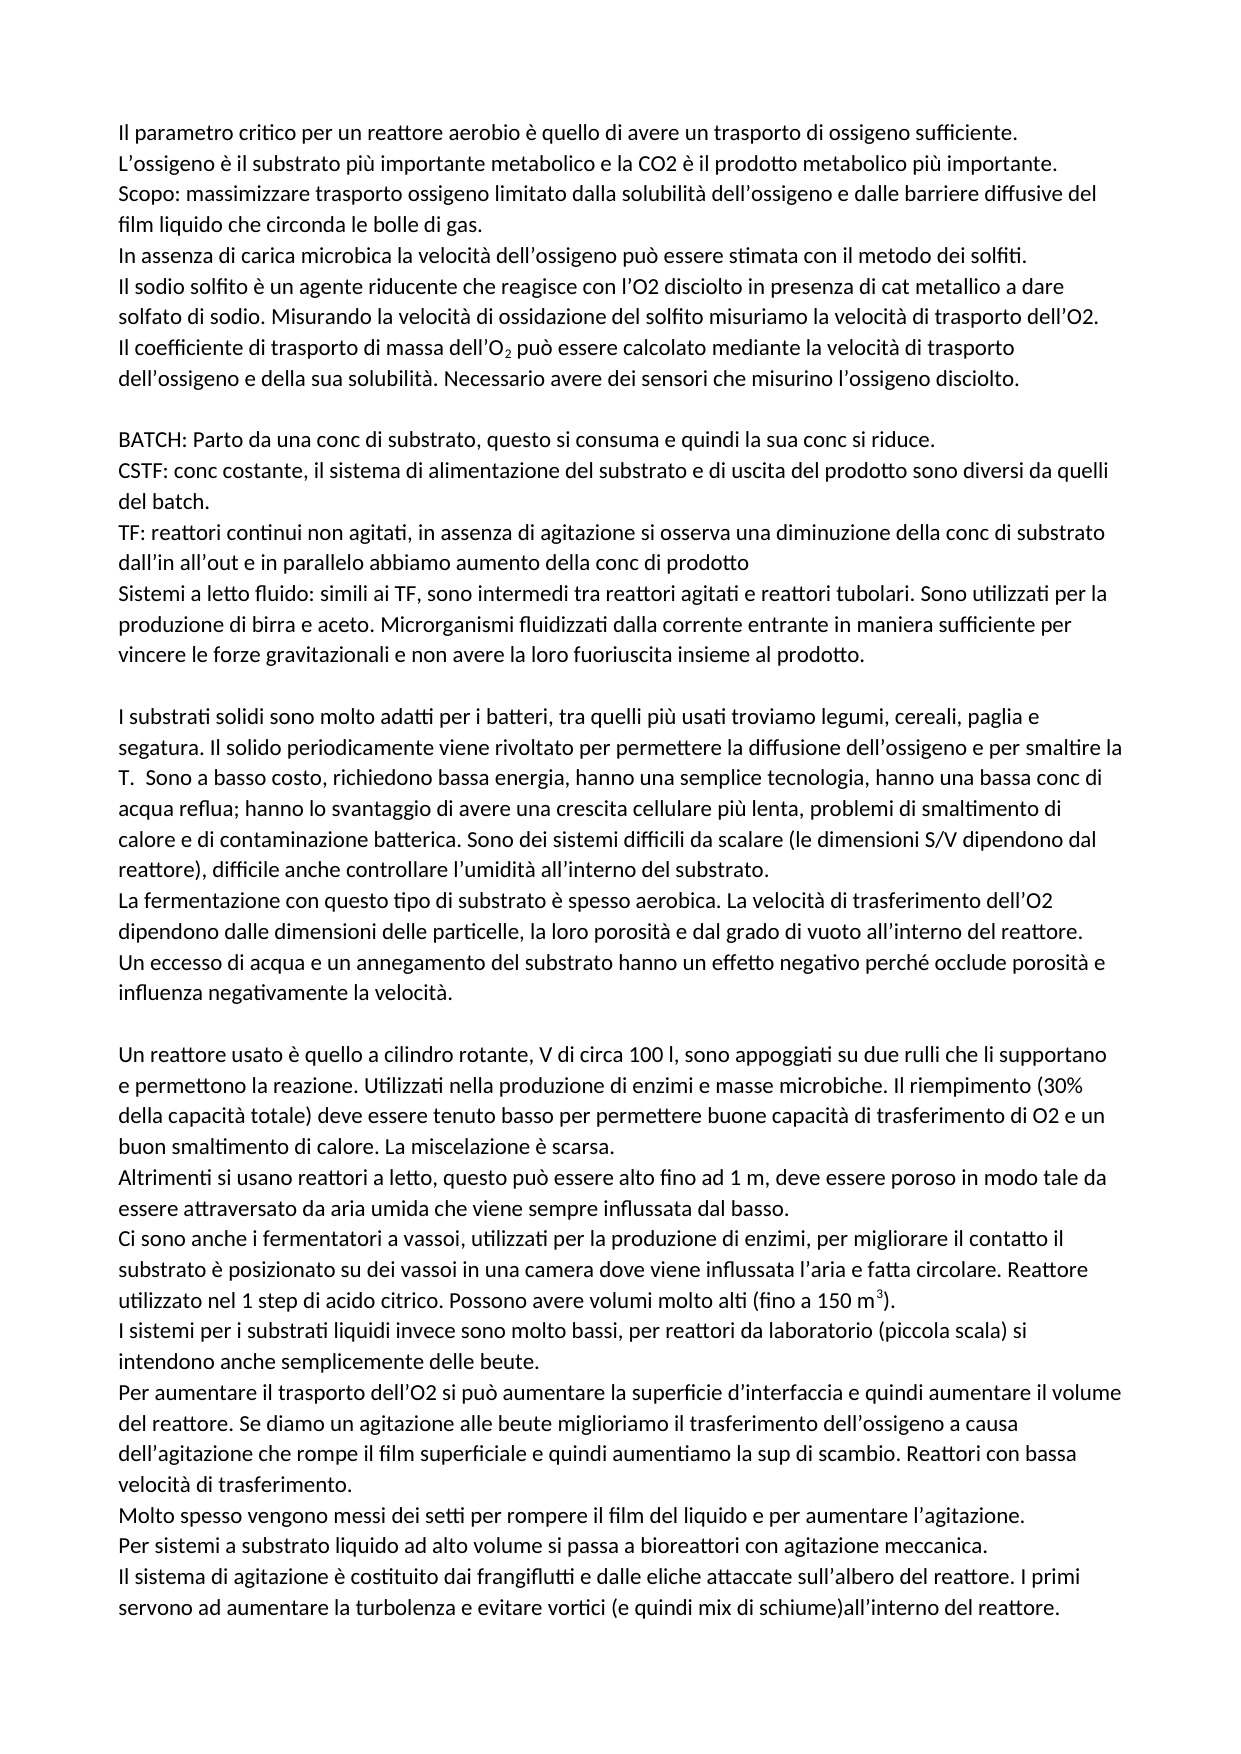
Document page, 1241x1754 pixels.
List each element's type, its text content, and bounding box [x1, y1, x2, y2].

text Il parametro critico per un reattore aerobio è quello di avere un trasporto di ossigeno sufficiente. L’ossigeno è il substrato più importante metabolico e la CO2 è il prodotto metabolico più importante. Scopo: massimizzare trasporto ossigeno limitato dalla solubilità dell’ossigeno e dalle barriere diffusive del film liquido che circonda le bolle di gas. In assenza di carica microbica la velocità dell’ossigeno può essere stimata con il metodo dei solfiti. Il sodio solfito è un agente riducente che reagisce con l’O2 disciolto in presenza di cat metallico a dare solfato di sodio. Misurando la velocità di ossidazione del solfito misuriamo la velocità di trasporto dell’O2. Il coefficiente di trasporto di massa dell’O2 può essere calcolato mediante la velocità di trasporto dell’ossigeno e della sua solubilità. Necessario avere dei sensori che misurino l’ossigeno disciolto. BATCH: Parto da una conc di substrato, questo si consuma e quindi la sua conc si riduce. CSTF: conc costante, il sistema di alimentazione del substrato e di uscita del prodotto sono diversi da quelli del batch. TF: reattori continui non agitati, in assenza di agitazione si osserva una diminuzione della conc di substrato dall’in all’out e in parallelo abbiamo aumento della conc di prodotto Sistemi a letto fluido: simili ai TF, sono intermedi tra reattori agitati e reattori tubolari. Sono utilizzati per la produzione di birra e aceto. Microrganismi fluidizzati dalla corrente entrante in maniera sufficiente per vincere le forze gravitazionali e non avere la loro fuoriuscita insieme al prodotto. I substrati solidi sono molto adatti per i batteri, tra quelli più usati troviamo legumi, cereali, paglia e segatura. Il solido periodicamente viene rivoltato per permettere la diffusione dell’ossigeno e per smaltire la T. Sono a basso costo, richiedono bassa energia, hanno una semplice tecnologia, hanno una bassa conc di acqua reflua; hanno lo svantaggio di avere una crescita cellulare più lenta, problemi di smaltimento di calore e di contaminazione batterica. Sono dei sistemi difficili da scalare (le dimensioni S/V dipendono dal reattore), difficile anche controllare l’umidità all’interno del substrato. La fermentazione con questo tipo di substrato è spesso aerobica. La velocità di trasferimento dell’O2 dipendono dalle dimensioni delle particelle, la loro porosità e dal grado di vuoto all’interno del reattore. Un eccesso di acqua e un annegamento del substrato hanno un effetto negativo perché occlude porosità e influenza negativamente la velocità. Un reattore usato è quello a cilindro rotante, V di circa 100 l, sono appoggiati su due rulli che li supportano e permettono la reazione. Utilizzati nella produzione di enzimi e masse microbiche. Il riempimento (30% della capacità totale) deve essere tenuto basso per permettere buone capacità di trasferimento di O2 e un buon smaltimento di calore. La miscelazione è scarsa. Altrimenti si usano reattori a letto, questo può essere alto fino ad 1 m, deve essere poroso in modo tale da essere attraversato da aria umida che viene sempre influssata dal basso. Ci sono anche i fermentatori a vassoi, utilizzati per la produzione di enzimi, per migliorare il contatto il substrato è posizionato su dei vassoi in una camera dove viene influssata l’aria e fatta circolare. Reattore utilizzato nel 1 step di acido citrico. Possono avere volumi molto alti (fino a 150 m3). I sistemi per i substrati liquidi invece sono molto bassi, per reattori da laboratorio (piccola scala) si intendono anche semplicemente delle beute. Per aumentare il trasporto dell’O2 si può aumentare la superficie d’interfaccia e quindi aumentare il volume del reattore. Se diamo un agitazione alle beute miglioriamo il trasferimento dell’ossigeno a causa dell’agitazione che rompe il film superficiale e quindi aumentiamo la sup di scambio. Reattori con bassa velocità di trasferimento. Molto spesso vengono messi dei setti per rompere il film del liquido e per aumentare l’agitazione. Per sistemi a substrato liquido ad alto volume si passa a bioreattori con agitazione meccanica. Il sistema di agitazione è costituito dai frangiflutti e dalle eliche attaccate sull’albero del reattore. I primi servono ad aumentare la turbolenza e evitare vortici (e quindi mix di schiume)all’interno del reattore. [118, 118, 1124, 1621]
